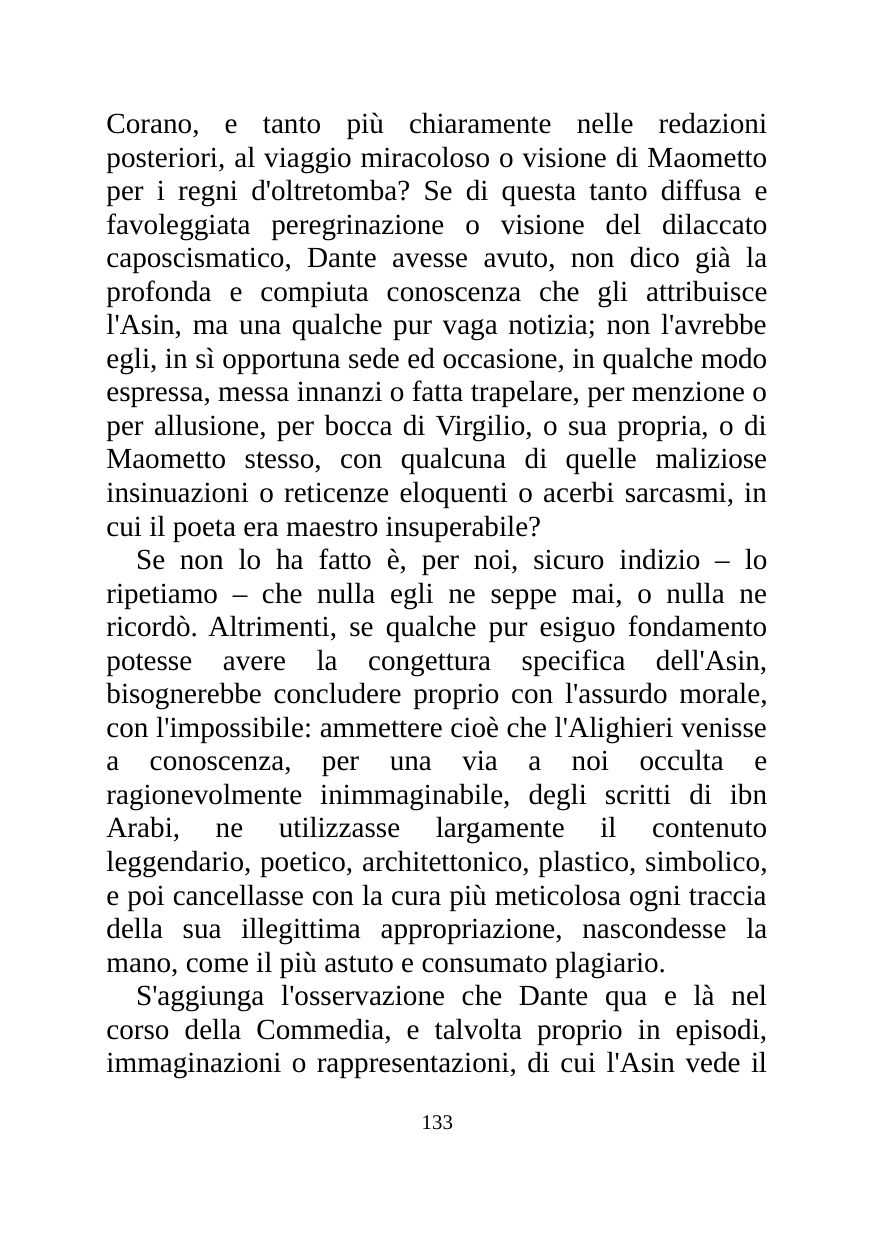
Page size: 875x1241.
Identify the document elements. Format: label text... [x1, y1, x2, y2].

text Corano, e tanto più chiaramente nelle redazioni posteriori, al viaggio miracoloso o visione di Maometto per i regni d'oltretomba? Se di questa tanto diffusa e favoleggiata peregrinazione o visione del dilaccato caposcismatico, Dante avesse avuto, non dico già la profonda e compiuta conoscenza che gli attribuisce l'Asin, ma una qualche pur vaga notizia; non l'avrebbe egli, in sì opportuna sede ed occasione, in qualche modo espressa, messa innanzi o fatta trapelare, per menzione o per allusione, per bocca di Virgilio, o sua propria, o di Maometto stesso, con qualcuna di quelle maliziose insinuazioni o reticenze eloquenti o acerbi sarcasmi, in cui il poeta era maestro insuperabile? [106, 106, 768, 542]
text S'aggiunga l'osservazione che Dante qua e là nel corso della Commedia, e talvolta proprio in episodi, immaginazioni o rappresentazioni, di cui l'Asin vede il [106, 978, 768, 1079]
text Se non lo ha fatto è, per noi, sicuro indizio – lo ripetiamo – che nulla egli ne seppe mai, o nulla ne ricordò. Altrimenti, se qualche pur esiguo fondamento potesse avere la congettura specifica dell'Asin, bisognerebbe concludere proprio con l'assurdo morale, con l'impossibile: ammettere cioè che l'Alighieri venisse a conoscenza, per una via a noi occulta e ragionevolmente inimmaginabile, degli scritti di ibn Arabi, ne utilizzasse largamente il contenuto leggendario, poetico, architettonico, plastico, simbolico, e poi cancellasse con la cura più meticolosa ogni traccia della sua illegittima appropriazione, nascondesse la mano, come il più astuto e consumato plagiario. [106, 542, 768, 978]
